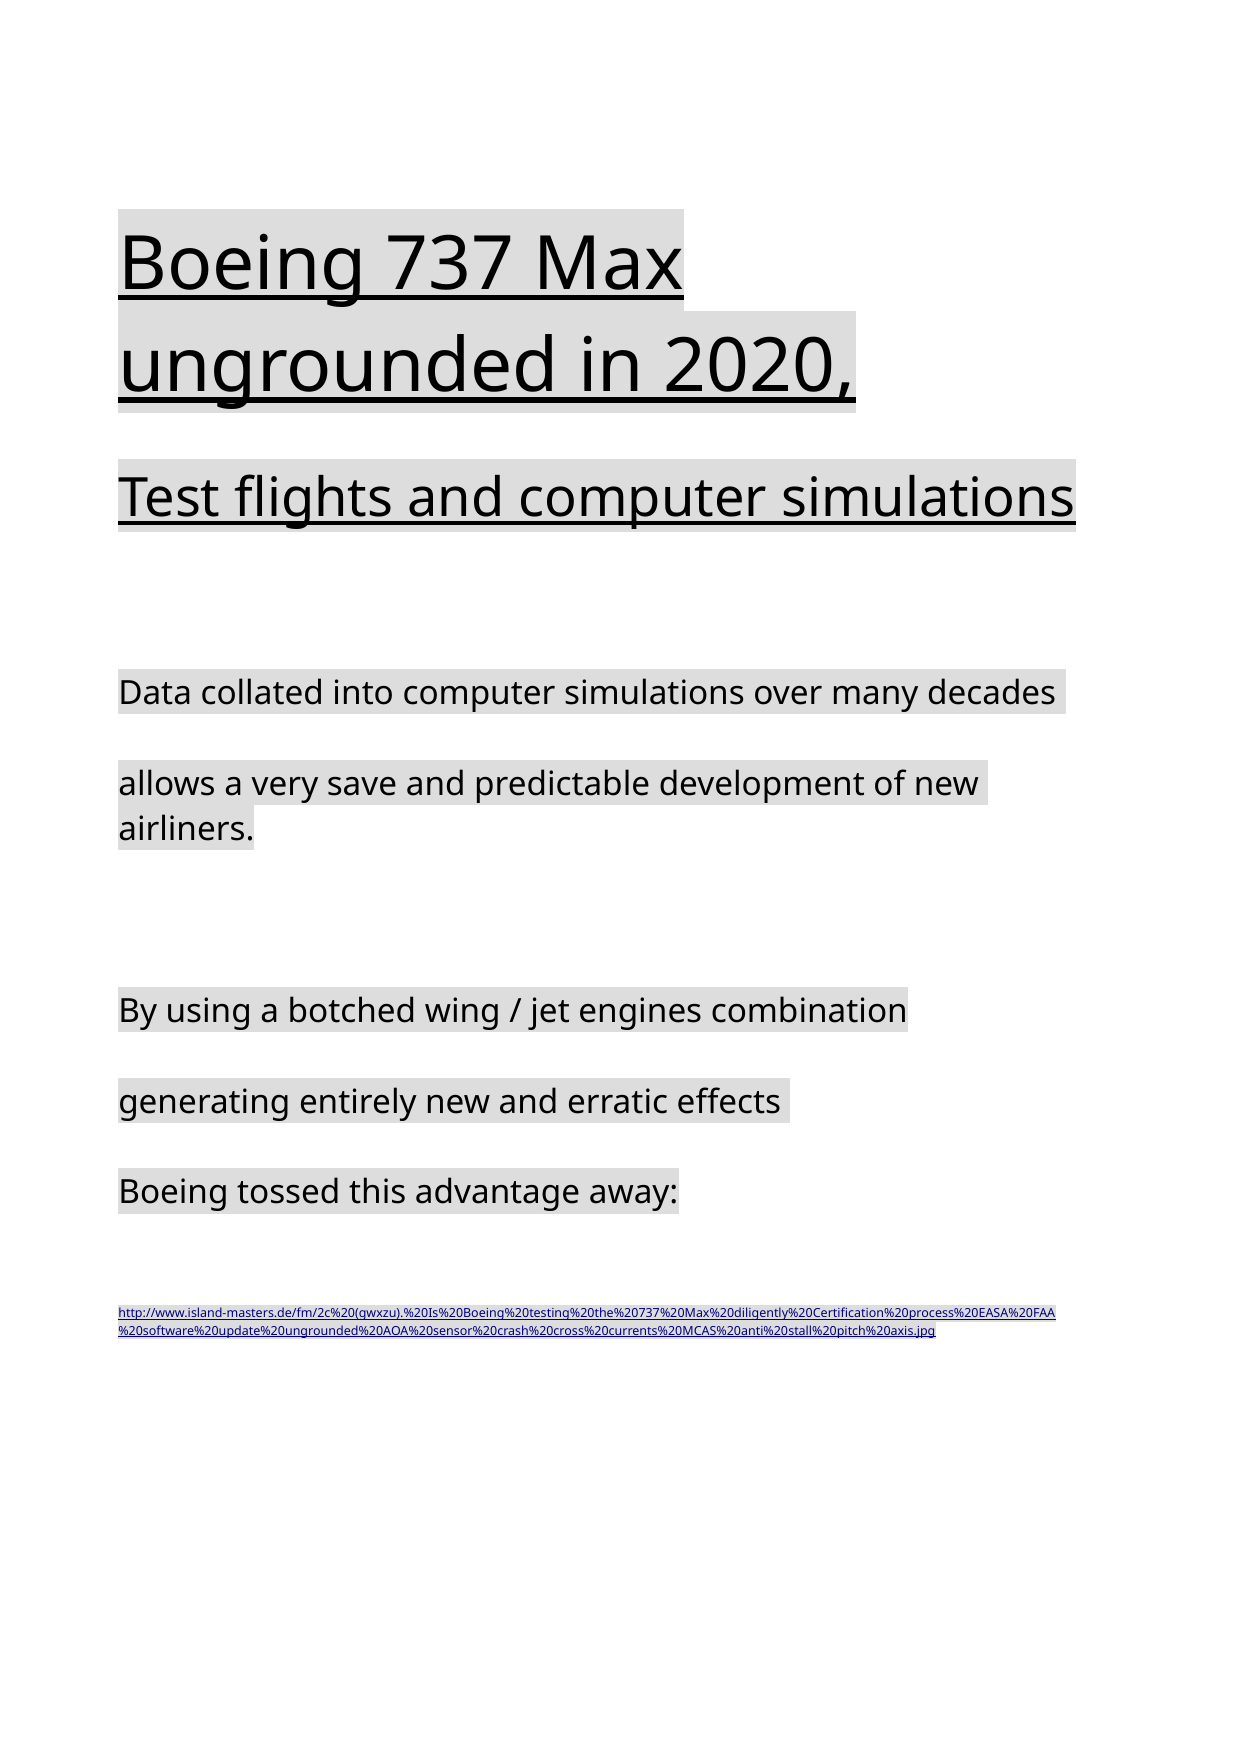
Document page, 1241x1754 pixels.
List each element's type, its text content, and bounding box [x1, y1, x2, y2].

text generating entirely new and erratic effects [118, 1077, 1122, 1123]
text Test flights and computer simulations [118, 459, 1122, 532]
text http://www.island-masters.de/fm/2c%20(gwxzu).%20Is%20Boeing%20testing%20the%20737%20Max%20diligently%20Certification%20process%20EASA%20FAA%20software%20update%20ungrounded%20AOA%20sensor%20crash%20cross%20currents%20MCAS%20anti%20stall%20pitch%20axis.jpg [118, 1304, 1122, 1339]
text ungrounded in 2020, [118, 311, 1122, 413]
text allows a very save and predictable development of new airliners. [118, 759, 1122, 850]
text Data collated into computer simulations over many decades [118, 669, 1122, 714]
text Boeing tossed this advantage away: [118, 1168, 1122, 1214]
text By using a botched wing / jet engines combination [118, 987, 1122, 1032]
text Boeing 737 Max [118, 209, 1122, 311]
